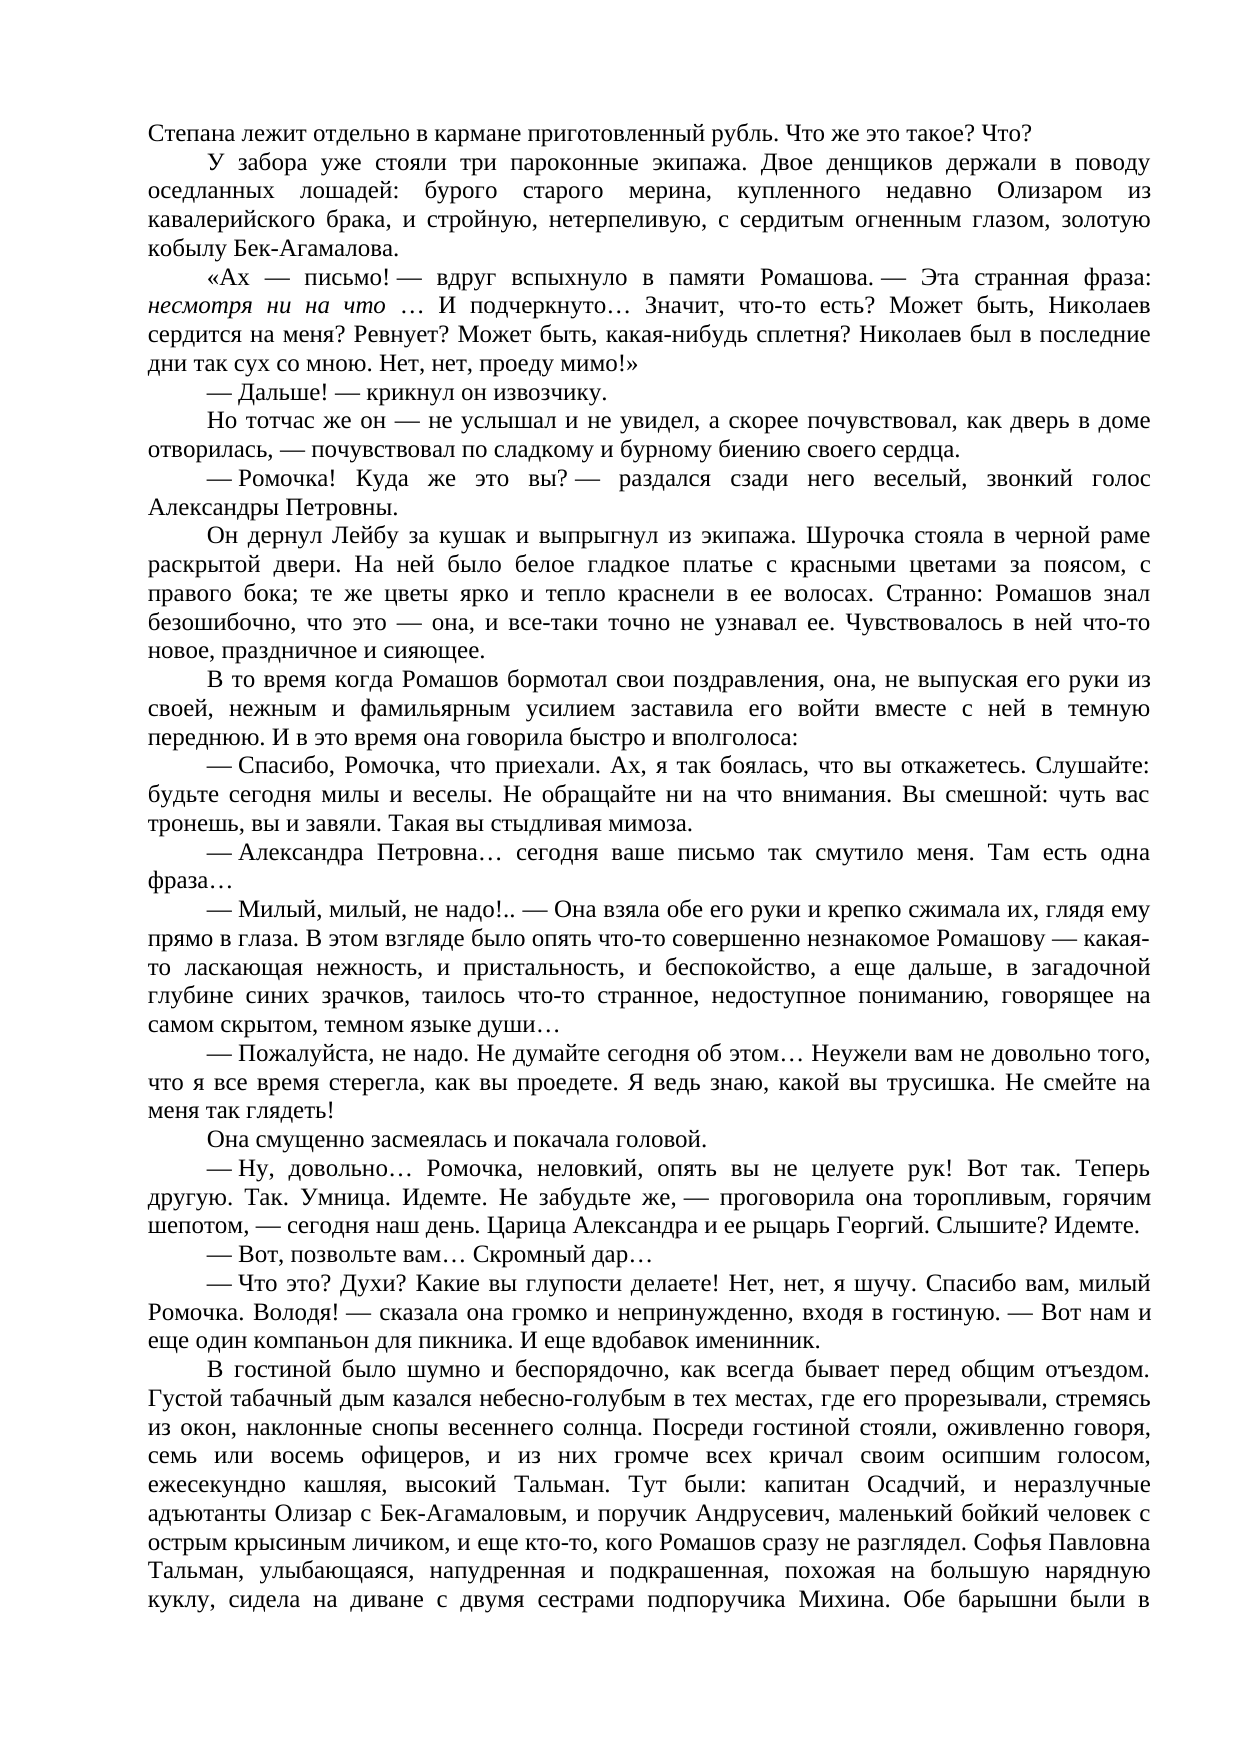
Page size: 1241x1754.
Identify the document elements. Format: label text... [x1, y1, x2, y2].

text В то время когда Ромашов бормотал свои поздравления, она, не выпуская его руки из своей, нежным и фамильярным усилием заставила его войти вместе с ней в темную переднюю. И в это время она говорила быстро и вполголоса: [148, 664, 1152, 751]
text В гостиной было шумно и беспорядочно, как всегда бывает перед общим отъездом. Густой табачный дым казался небесно-голубым в тех местах, где его прорезывали, стремясь из окон, наклонные снопы весеннего солнца. Посреди гостиной стояли, оживленно говоря, семь или восемь офицеров, и из них громче всех кричал своим осипшим голосом, ежесекундно кашляя, высокий Тальман. Тут были: капитан Осадчий, и неразлучные адъютанты Олизар с Бек-Агамаловым, и поручик Андрусевич, маленький бойкий человек с острым крысиным личиком, и еще кто-то, кого Ромашов сразу не разглядел. Софья Павловна Тальман, улыбающаяся, напудренная и подкрашенная, похожая на большую нарядную куклу, сидела на диване с двумя сестрами подпоручика Михина. Обе барышни были в [148, 1354, 1152, 1613]
text Но тотчас же он — не услышал и не увидел, а скорее почувствовал, как дверь в доме отворилась, — почувствовал по сладкому и бурному биению своего сердца. [148, 406, 1152, 463]
text — Ромочка! Куда же это вы? — раздался сзади него веселый, звонкий голос Александры Петровны. [148, 463, 1152, 521]
text У забора уже стояли три пароконные экипажа. Двое денщиков держали в поводу оседланных лошадей: бурого старого мерина, купленного недавно Олизаром из кавалерийского брака, и стройную, нетерпеливую, с сердитым огненным глазом, золотую кобылу Бек-Агамалова. [148, 147, 1152, 262]
text Степана лежит отдельно в кармане приготовленный рубль. Что же это такое? Что? [148, 118, 1152, 147]
text — Пожалуйста, не надо. Не думайте сегодня об этом… Неужели вам не довольно того, что я все время стерегла, как вы проедете. Я ведь знаю, какой вы трусишка. Не смейте на меня так глядеть! [148, 1038, 1152, 1124]
text — Спасибо, Ромочка, что приехали. Ах, я так боялась, что вы откажетесь. Слушайте: будьте сегодня милы и веселы. Не обращайте ни на что внимания. Вы смешной: чуть вас тронешь, вы и завяли. Такая вы стыдливая мимоза. [148, 751, 1152, 837]
text — Александра Петровна… сегодня ваше письмо так смутило меня. Там есть одна фраза… [148, 837, 1152, 894]
text «Ах — письмо! — вдруг вспыхнуло в памяти Ромашова. — Эта странная фраза: несмотря ни на что … И подчеркнуто… Значит, что-то есть? Может быть, Николаев сердится на меня? Ревнует? Может быть, какая-нибудь сплетня? Николаев был в последние дни так сух со мною. Нет, нет, проеду мимо!» [148, 262, 1152, 377]
text Она смущенно засмеялась и покачала головой. [148, 1124, 1152, 1153]
text — Милый, милый, не надо!.. — Она взяла обе его руки и крепко сжимала их, глядя ему прямо в глаза. В этом взгляде было опять что-то совершенно незнакомое Ромашову — какая-то ласкающая нежность, и пристальность, и беспокойство, а еще дальше, в загадочной глубине синих зрачков, таилось что-то странное, недоступное пониманию, говорящее на самом скрытом, темном языке души… [148, 894, 1152, 1038]
text — Дальше! — крикнул он извозчику. [148, 377, 1152, 406]
text — Вот, позвольте вам… Скромный дар… [148, 1239, 1152, 1268]
text Он дернул Лейбу за кушак и выпрыгнул из экипажа. Шурочка стояла в черной раме раскрытой двери. На ней было белое гладкое платье с красными цветами за поясом, с правого бока; те же цветы ярко и тепло краснели в ее волосах. Странно: Ромашов знал безошибочно, что это — она, и все-таки точно не узнавал ее. Чувствовалось в ней что-то новое, праздничное и сияющее. [148, 521, 1152, 664]
text — Ну, довольно… Ромочка, неловкий, опять вы не целуете рук! Вот так. Теперь другую. Так. Умница. Идемте. Не забудьте же, — проговорила она торопливым, горячим шепотом, — сегодня наш день. Царица Александра и ее рыцарь Георгий. Слышите? Идемте. [148, 1153, 1152, 1239]
text — Что это? Духи? Какие вы глупости делаете! Нет, нет, я шучу. Спасибо вам, милый Ромочка. Володя! — сказала она громко и непринужденно, входя в гостиную. — Вот нам и еще один компаньон для пикника. И еще вдобавок именинник. [148, 1268, 1152, 1354]
